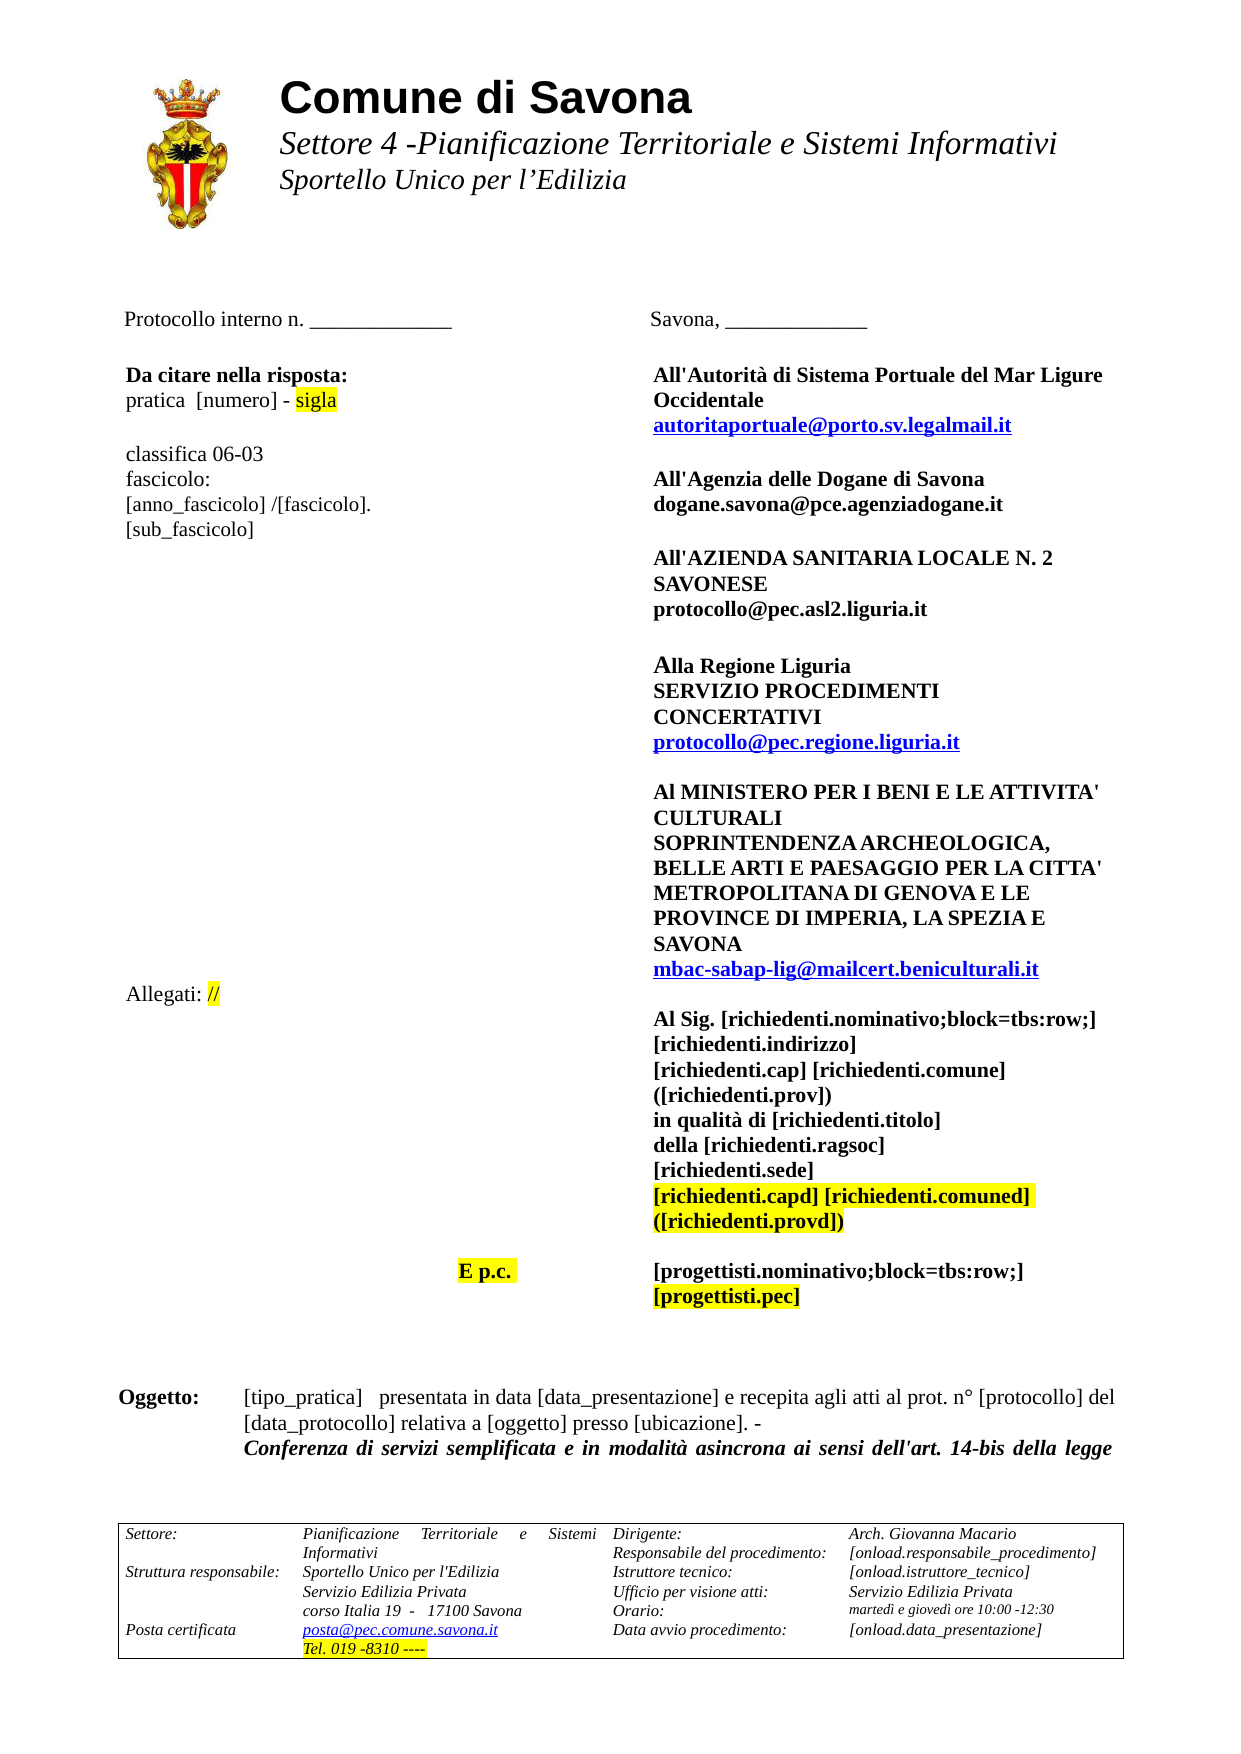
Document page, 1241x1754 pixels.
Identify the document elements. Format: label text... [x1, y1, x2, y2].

table_cell [118, 1334, 451, 1359]
table_cell [451, 779, 646, 981]
table_cell Al Sig. [richiedenti.nominativo;block=tbs:row;] [richiedenti.indirizzo] [richiedenti.cap] [richiedenti.comune] ([richiedenti.prov]) in qualità di [richiedenti.titolo] della [richiedenti.ragsoc] [richiedenti.sede] [richiedenti.capd] [richiedenti.comuned] ([richiedenti.provd]) [646, 1006, 1119, 1258]
table_header Oggetto: [111, 1384, 236, 1460]
table_cell [451, 981, 646, 1006]
table_cell [118, 779, 451, 981]
table_cell [646, 1334, 1119, 1359]
table_header [118, 263, 644, 300]
table_cell [451, 1334, 646, 1359]
table_cell E p.c. [451, 1258, 646, 1334]
picture [125, 79, 249, 229]
table_cell Allegati: // [118, 981, 451, 1006]
table_cell All'AZIENDA SANITARIA LOCALE N. 2 SAVONESE protocollo@pec.asl2.liguria.it [646, 517, 1119, 650]
table_header [tipo_pratica] presentata in data [data_presentazione] e recepita agli atti al prot. n° [protocollo] del [data_protocollo] relativa a [oggetto] presso [ubicazione]. - Conferenza di servizi semplificata e in modalità asincrona ai sensi dell'art. 14-bis della legge [236, 1384, 1123, 1460]
table_cell [646, 981, 1119, 1006]
table_cell Protocollo interno n. _____________ [118, 300, 644, 337]
table_cell [118, 1258, 451, 1334]
table_cell Alla Regione Liguria SERVIZIO PROCEDIMENTI CONCERTATIVI protocollo@pec.regione.liguria.it [646, 650, 1119, 779]
table_cell [progettisti.nominativo;block=tbs:row;] [progettisti.pec] [646, 1258, 1119, 1334]
table_cell [118, 1006, 451, 1258]
table_cell Al MINISTERO PER I BENI E LE ATTIVITA' CULTURALI SOPRINTENDENZA ARCHEOLOGICA, BELLE ARTI E PAESAGGIO PER LA CITTA' METROPOLITANA DI GENOVA E LE PROVINCE DI IMPERIA, LA SPEZIA E SAVONA mbac-sabap-lig@mailcert.beniculturali.it [646, 779, 1119, 981]
table_header [644, 263, 1122, 300]
table_cell All'Agenzia delle Dogane di Savona dogane.savona@pce.agenziadogane.it [646, 438, 1119, 517]
table_header All'Autorità di Sistema Portuale del Mar Ligure Occidentale autoritaportuale@porto.sv.legalmail.it [646, 362, 1119, 437]
table_header Da citare nella risposta: pratica [numero] - sigla classifica 06-03 fascicolo: [anno_fascicolo] /[fascicolo].[sub_fascicolo] [118, 362, 451, 779]
table_cell [451, 1006, 646, 1258]
table_cell Savona, _____________ [644, 300, 1122, 337]
table_header [451, 362, 646, 779]
